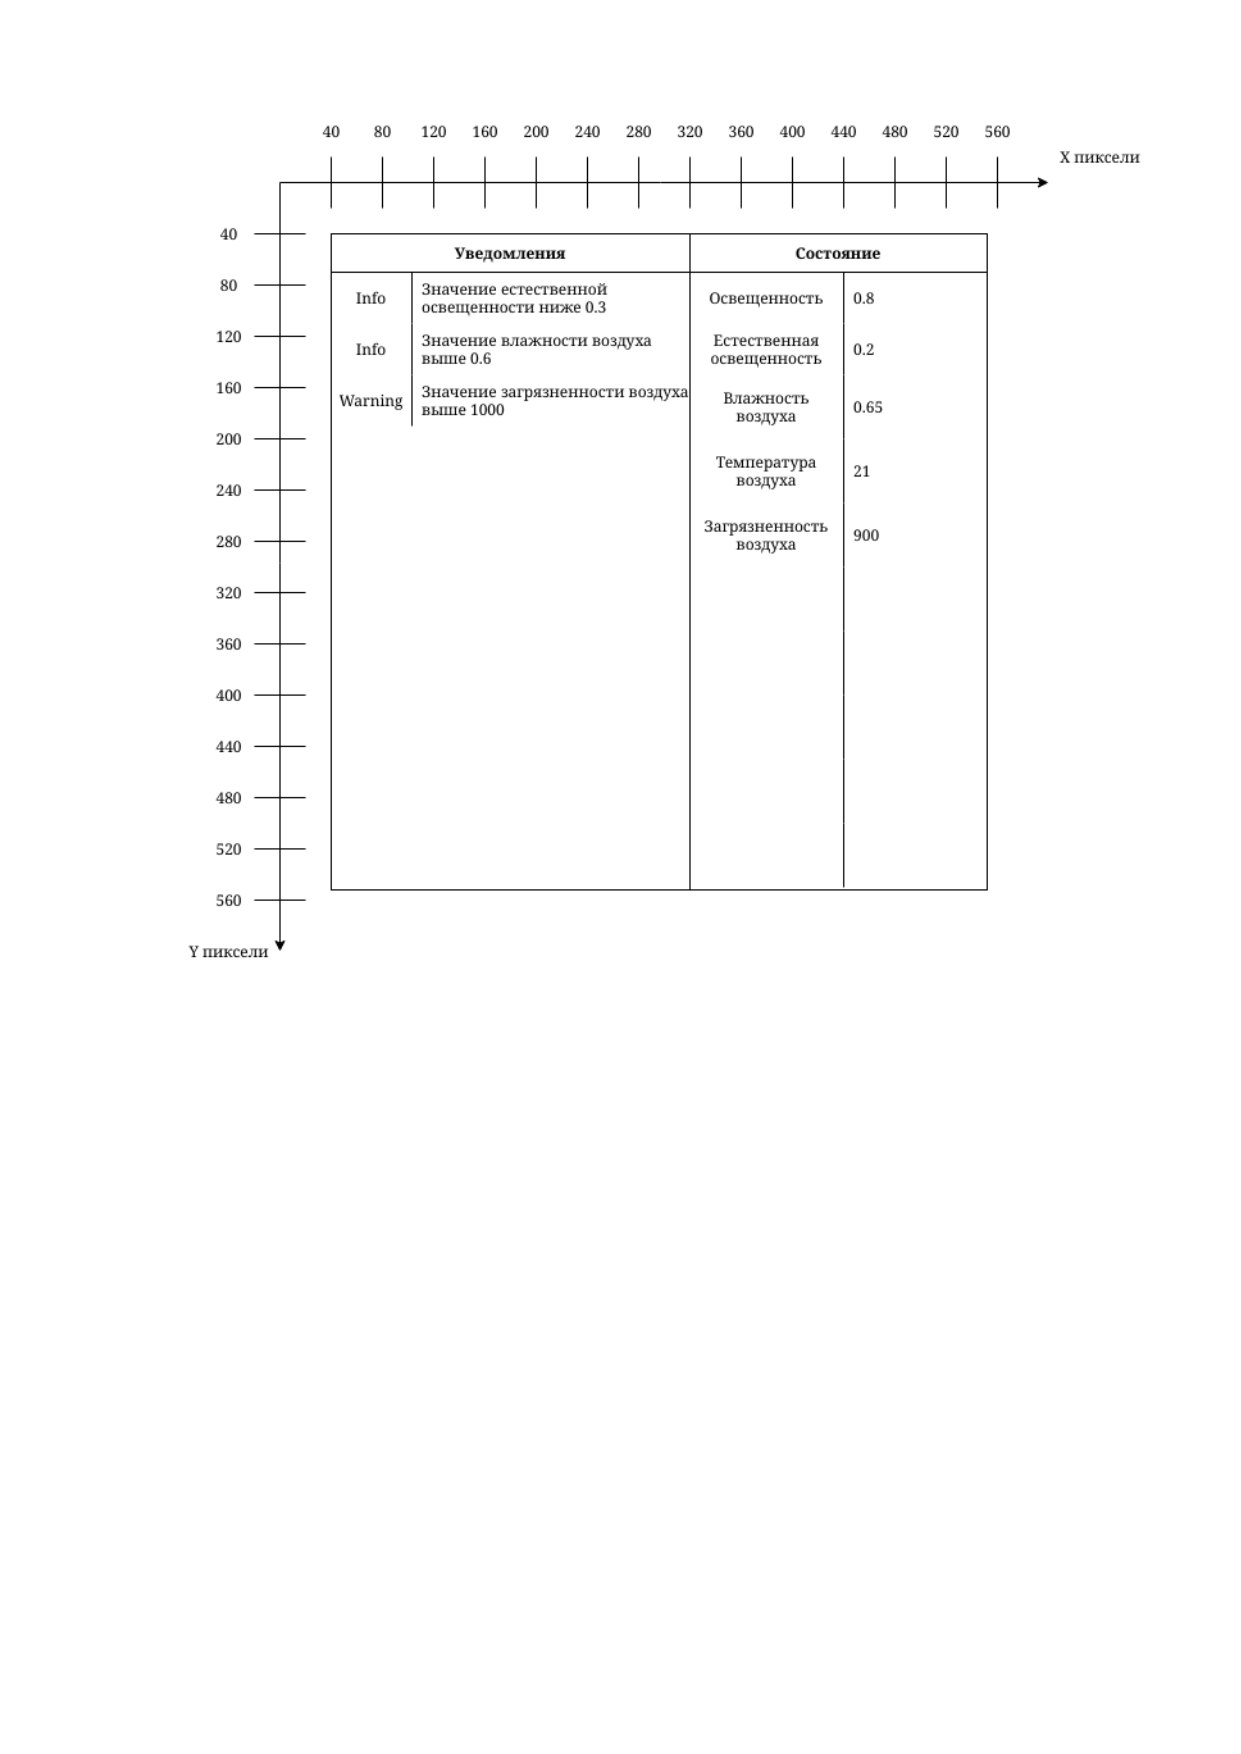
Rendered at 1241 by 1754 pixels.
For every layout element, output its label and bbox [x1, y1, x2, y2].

picture [177, 118, 1152, 965]
